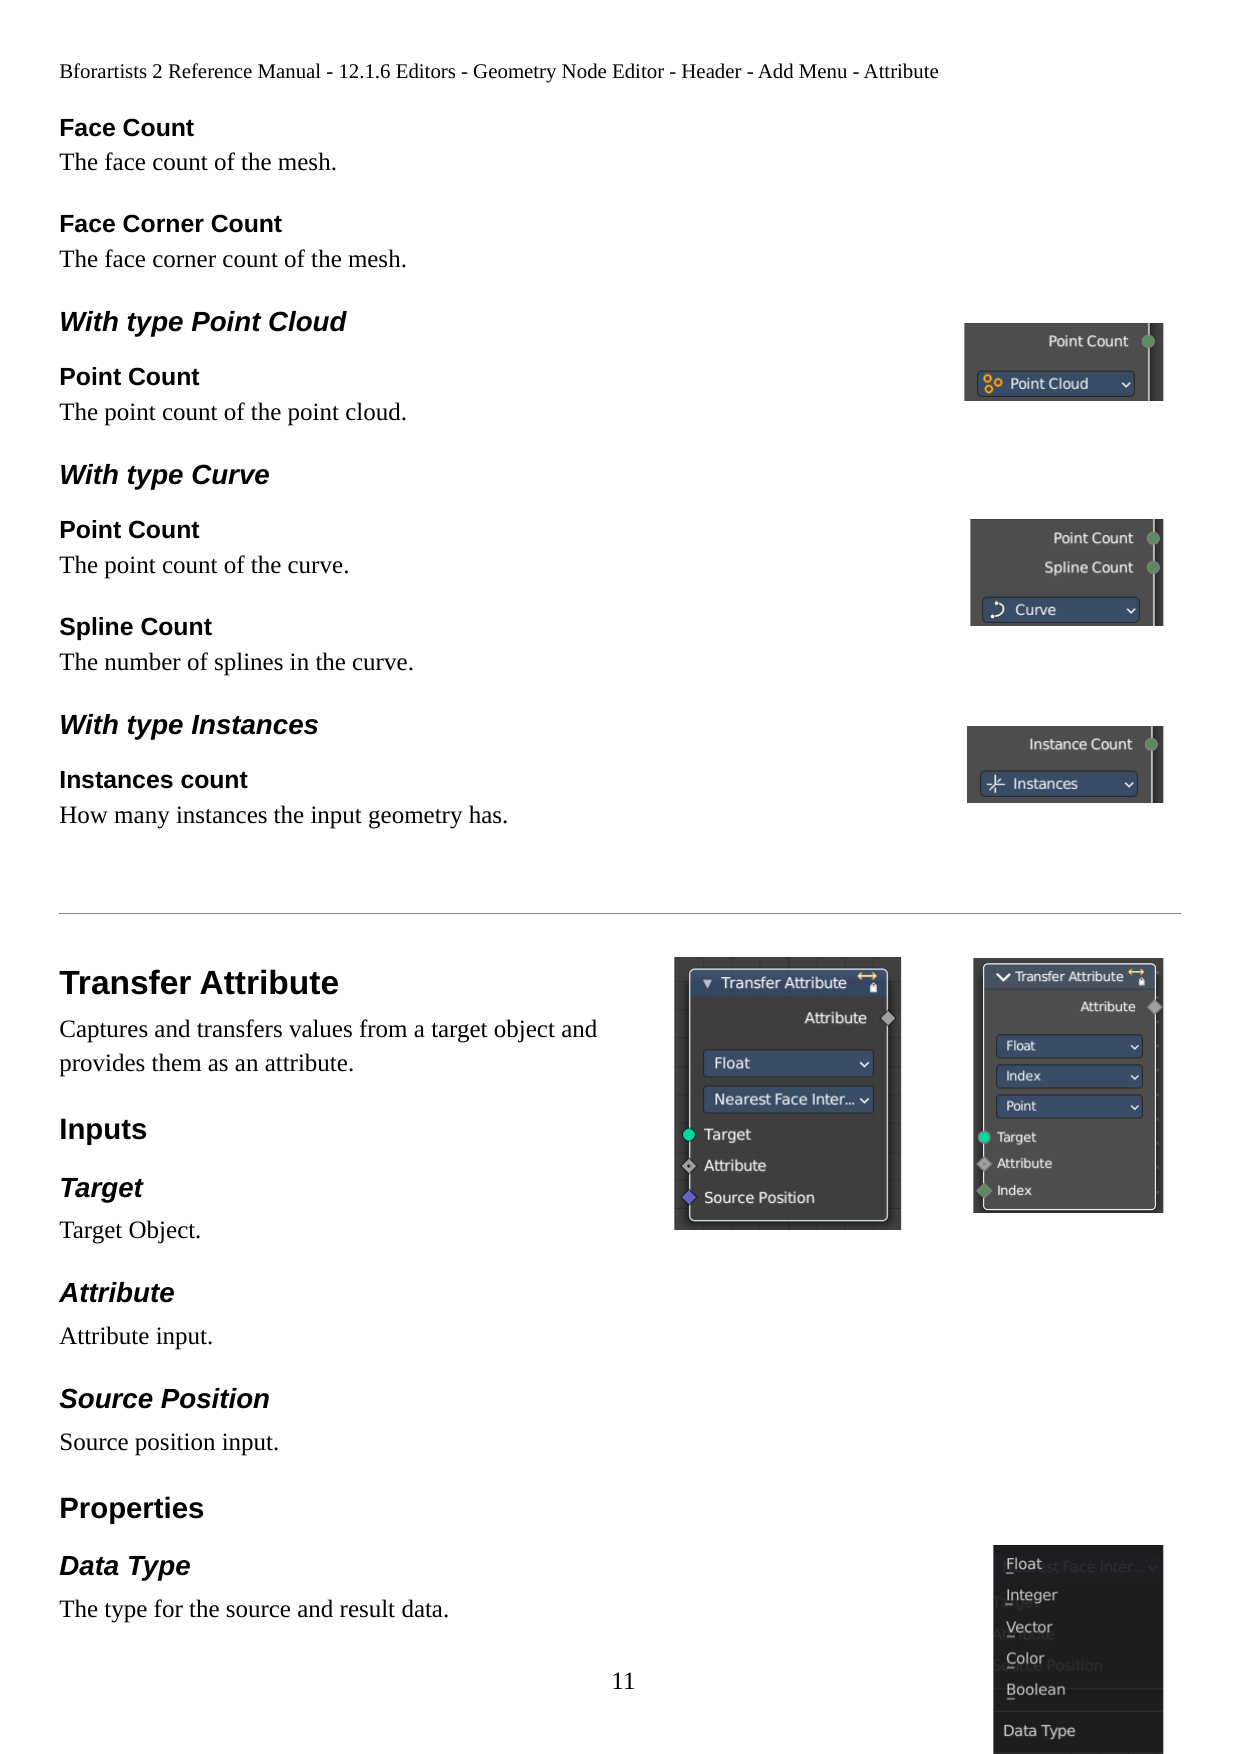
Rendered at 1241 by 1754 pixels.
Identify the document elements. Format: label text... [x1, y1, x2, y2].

subtitle [902, 1112, 973, 1146]
text The face corner count of the mesh. [59, 244, 1181, 272]
subtitle [1164, 765, 1181, 793]
subtitle [902, 963, 973, 1002]
subtitle Instances count [59, 765, 966, 793]
subtitle Target [59, 1171, 674, 1203]
text The type for the source and result data. [59, 1594, 993, 1623]
subtitle Point Count [59, 362, 964, 391]
text The point count of the point cloud. [59, 397, 1181, 426]
text Attribute input. [59, 1321, 1181, 1350]
subtitle Data Type [59, 1549, 993, 1581]
subtitle [1164, 1549, 1181, 1581]
text The number of splines in the curve. [59, 647, 1181, 675]
picture [964, 323, 1164, 401]
text Target Object. [59, 1215, 1181, 1244]
text Captures and transfers values from a target object and provides them as an attribute. [59, 1014, 674, 1077]
subtitle [1164, 1112, 1181, 1146]
subtitle With type Point Cloud [59, 305, 1181, 337]
picture [674, 957, 902, 1230]
picture [993, 1545, 1164, 1754]
text [902, 1014, 973, 1077]
subtitle [1164, 963, 1181, 1002]
subtitle Properties [59, 1491, 1181, 1524]
subtitle With type Curve [59, 458, 1181, 490]
subtitle Transfer Attribute [59, 963, 674, 1002]
text How many instances the input geometry has. [59, 800, 1181, 828]
text Source position input. [59, 1427, 1181, 1456]
subtitle [902, 1171, 973, 1203]
subtitle Spline Count [59, 612, 1181, 640]
subtitle Point Count [59, 515, 1181, 544]
subtitle Source Position [59, 1383, 1181, 1415]
subtitle [1164, 1171, 1181, 1203]
text The face count of the mesh. [59, 147, 1181, 176]
subtitle Face Count [59, 113, 1181, 141]
subtitle Inputs [59, 1112, 674, 1146]
subtitle [1164, 362, 1181, 391]
picture [970, 519, 1164, 626]
picture [966, 726, 1164, 803]
subtitle With type Instances [59, 708, 1181, 740]
text The point count of the curve. [59, 550, 970, 579]
picture [973, 958, 1164, 1213]
subtitle Face Corner Count [59, 209, 1181, 237]
subtitle Attribute [59, 1277, 1181, 1309]
